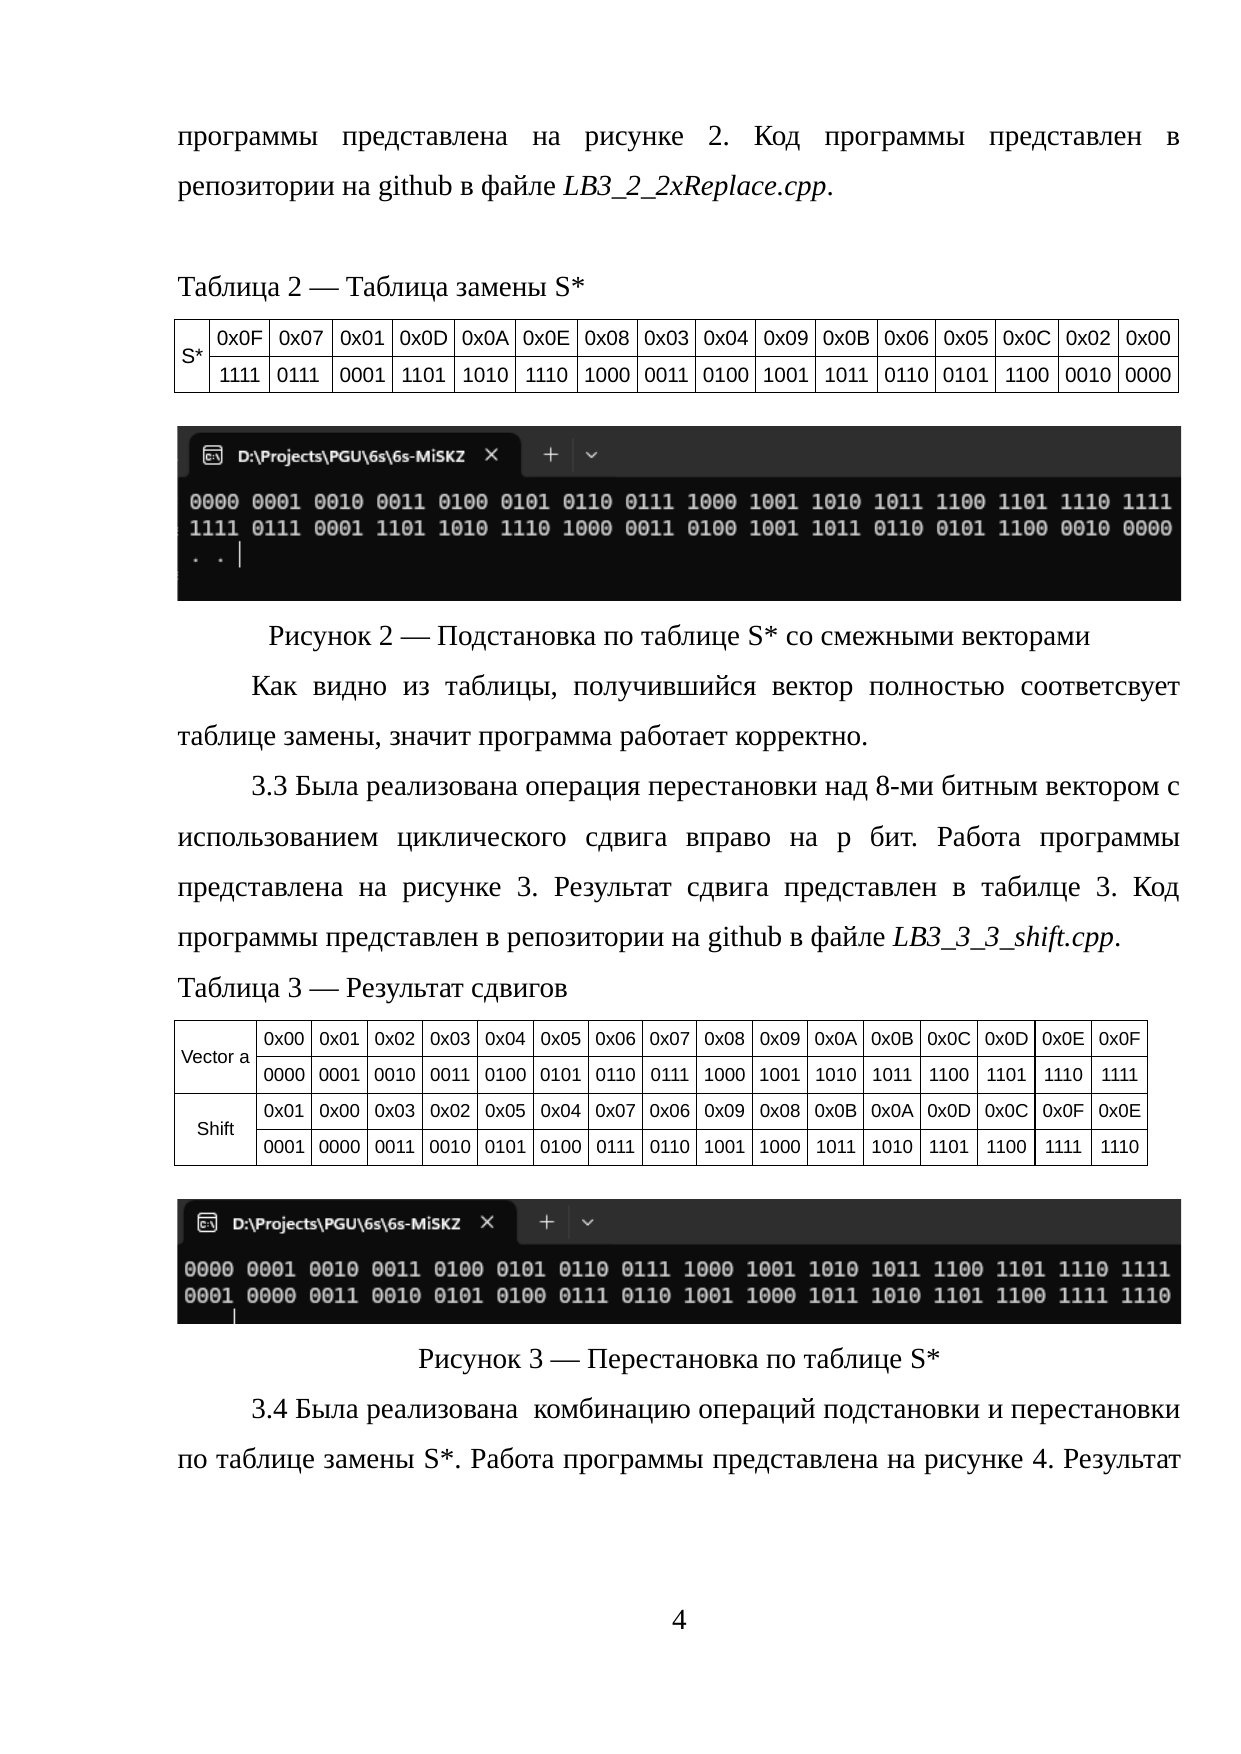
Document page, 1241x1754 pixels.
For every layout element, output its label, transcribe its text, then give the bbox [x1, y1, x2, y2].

table_header 0x0B [864, 1021, 920, 1056]
table_cell 0001 [312, 1057, 367, 1092]
table_header Vector a [175, 1021, 256, 1092]
table_cell 1000 [697, 1057, 752, 1092]
table_cell 0x02 [423, 1094, 477, 1128]
table_cell 0110 [643, 1130, 696, 1165]
table_cell 1010 [808, 1057, 863, 1092]
table_cell 1010 [864, 1130, 920, 1165]
table_header 0x0C [996, 320, 1058, 356]
text Рисунок 2 — Подстановка по таблице S* со смежными векторами [177, 601, 1181, 651]
table_cell 0x0F [1036, 1094, 1091, 1128]
table_header 0x08 [697, 1021, 752, 1056]
table_cell 1110 [516, 357, 577, 392]
table_cell 1001 [756, 357, 815, 392]
text Таблица 3 — Результат сдвигов [177, 970, 1181, 1003]
table_header 0x00 [257, 1021, 311, 1056]
table_cell 0x01 [257, 1094, 311, 1128]
table_header 0x0C [921, 1021, 977, 1056]
table_cell 0x09 [697, 1094, 752, 1128]
table_cell 0111 [643, 1057, 696, 1092]
table_cell 1000 [753, 1130, 807, 1165]
table_cell 0x06 [643, 1094, 696, 1128]
table_cell 1011 [816, 357, 877, 392]
table_cell 0101 [936, 357, 995, 392]
table_header 0x02 [1059, 320, 1118, 356]
table_cell 1001 [753, 1057, 807, 1092]
picture [177, 426, 1182, 601]
table_cell 1100 [978, 1130, 1034, 1165]
table_cell 0011 [423, 1057, 477, 1092]
list Была реализована комбинацию операций подстановки и перестановки по таблице замены S*. Работа программы представлена на рисунке 4. Результат [177, 1391, 1181, 1475]
table_header 0x03 [423, 1021, 477, 1056]
table_cell 1101 [393, 357, 454, 392]
text Как видно из таблицы, получившийся вектор полностью соответсвует таблице замены, значит программа работает корректно. [177, 668, 1181, 752]
table_cell 1110 [1036, 1057, 1091, 1092]
table_cell 0100 [478, 1057, 533, 1092]
table_cell 1100 [996, 357, 1058, 392]
table_cell 1001 [697, 1130, 752, 1165]
table_header S* [175, 320, 209, 392]
table_header 0x03 [638, 320, 695, 356]
table_cell 1101 [978, 1057, 1034, 1092]
table_header 0x0F [210, 320, 269, 356]
table_header 0x00 [1119, 320, 1178, 356]
table_cell 0110 [878, 357, 935, 392]
table_header 0x0D [393, 320, 454, 356]
table_cell 1111 [210, 357, 269, 392]
table_header 0x02 [368, 1021, 422, 1056]
table_header 0x08 [578, 320, 637, 356]
table_cell 0x0C [978, 1094, 1034, 1128]
table_cell 0011 [368, 1130, 422, 1165]
table_cell 0x00 [312, 1094, 367, 1128]
table_cell 0x0A [864, 1094, 920, 1128]
table_cell 0000 [257, 1057, 311, 1092]
table_cell 0011 [638, 357, 695, 392]
table_cell 0100 [534, 1130, 588, 1165]
table_header 0x01 [333, 320, 392, 356]
table_cell 0x03 [368, 1094, 422, 1128]
table_cell 0x0B [808, 1094, 863, 1128]
table_cell 0000 [312, 1130, 367, 1165]
table_cell 0x08 [753, 1094, 807, 1128]
table_cell 1101 [921, 1130, 977, 1165]
table_cell 0101 [534, 1057, 588, 1092]
table_cell 0001 [257, 1130, 311, 1165]
table_header 0x05 [534, 1021, 588, 1056]
table_cell 0111 [589, 1130, 642, 1165]
table_header 0x06 [878, 320, 935, 356]
table_cell 1011 [808, 1130, 863, 1165]
table_cell 0111 [270, 357, 332, 392]
table_cell 1111 [1092, 1057, 1147, 1092]
table_cell 0x04 [534, 1094, 588, 1128]
table_header 0x07 [270, 320, 332, 356]
table_header 0x0E [1036, 1021, 1091, 1056]
table_cell 0010 [368, 1057, 422, 1092]
list Была реализована операция перестановки над 8-ми битным вектором с использованием циклического сдвига вправо на p бит. Работа программы представлена на рисунке 3. Результат сдвига представлен в табилце 3. Код программы представлен в репозитории на github в файле LB3_3_3_shift.cpp. [177, 768, 1181, 953]
table_header 0x01 [312, 1021, 367, 1056]
table_cell 0010 [1059, 357, 1118, 392]
table_header 0x06 [589, 1021, 642, 1056]
table_cell 1110 [1092, 1130, 1147, 1165]
table_cell 0000 [1119, 357, 1178, 392]
table_cell 0x05 [478, 1094, 533, 1128]
table_header 0x04 [478, 1021, 533, 1056]
table_header 0x0E [516, 320, 577, 356]
table_cell 0x0E [1092, 1094, 1147, 1128]
table_header 0x0D [978, 1021, 1034, 1056]
picture [177, 1199, 1182, 1324]
table_cell 1010 [455, 357, 515, 392]
table_header 0x0A [455, 320, 515, 356]
table_header 0x09 [753, 1021, 807, 1056]
list программы представлена на рисунке 2. Код программы представлен в репозитории на github в файле LB3_2_2xReplace.cpp. [177, 118, 1181, 202]
table_cell 1011 [864, 1057, 920, 1092]
table_cell 0001 [333, 357, 392, 392]
table_header 0x0A [808, 1021, 863, 1056]
table_cell 0100 [696, 357, 755, 392]
table_cell 0x0D [921, 1094, 977, 1128]
text Рисунок 3 — Перестановка по таблице S* [177, 1324, 1181, 1374]
table_cell 1000 [578, 357, 637, 392]
text Таблица 2 — Таблица замены S* [177, 269, 1181, 303]
table_header 0x04 [696, 320, 755, 356]
table_cell 0x07 [589, 1094, 642, 1128]
table_cell 0101 [478, 1130, 533, 1165]
table_header 0x09 [756, 320, 815, 356]
table_cell 1111 [1036, 1130, 1091, 1165]
table_cell 0010 [423, 1130, 477, 1165]
table_cell Shift [175, 1094, 256, 1165]
table_header 0x07 [643, 1021, 696, 1056]
table_header 0x0B [816, 320, 877, 356]
table_cell 1100 [921, 1057, 977, 1092]
table_header 0x05 [936, 320, 995, 356]
table_cell 0110 [589, 1057, 642, 1092]
table_header 0x0F [1092, 1021, 1147, 1056]
